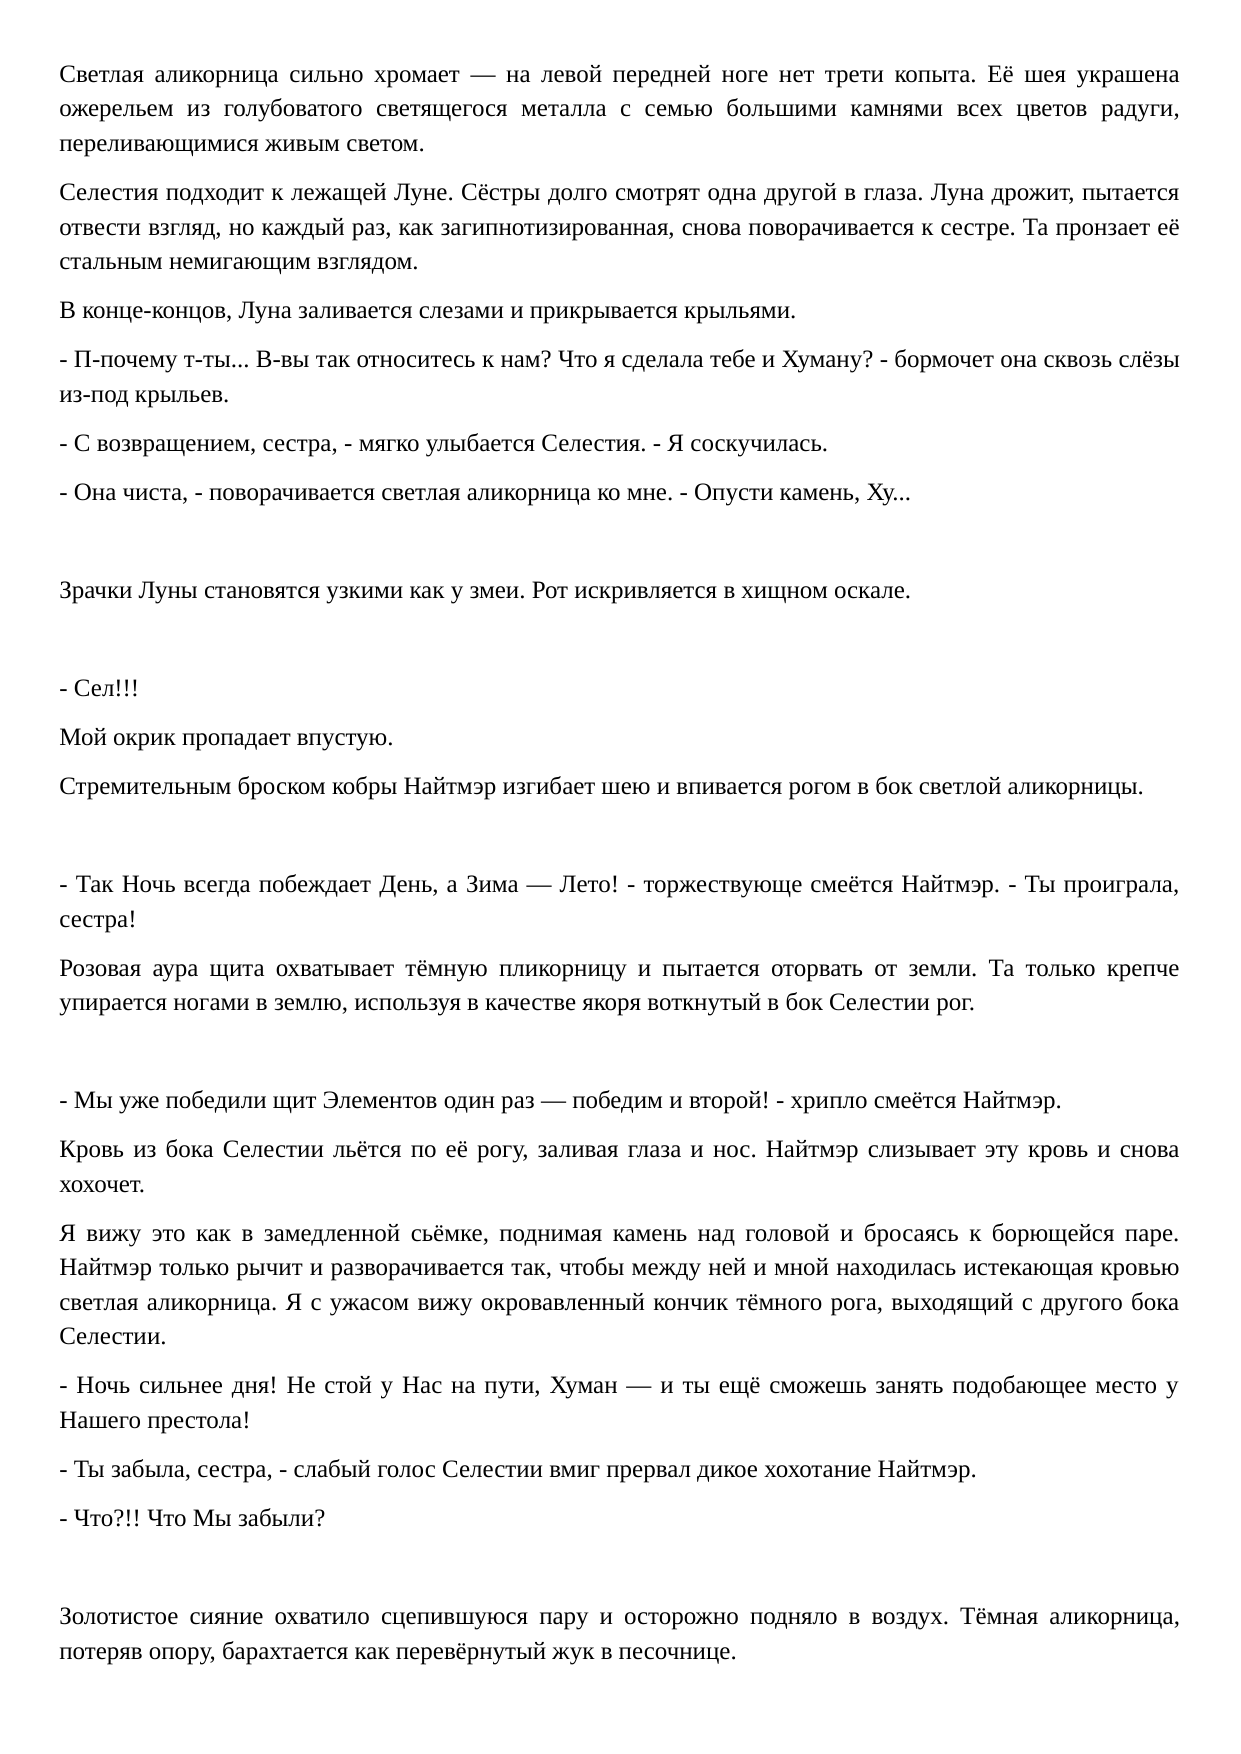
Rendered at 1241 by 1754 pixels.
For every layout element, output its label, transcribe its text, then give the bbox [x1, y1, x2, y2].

text - Ты забыла, сестра, - слабый голос Селестии вмиг прервал дикое хохотание Найтмэр. [59, 1454, 1181, 1483]
text - Что?!! Что Мы забыли? [59, 1503, 1181, 1532]
text - Так Ночь всегда побеждает День, а Зима — Лето! - торжествующе смеётся Найтмэр. - Ты проиграла, сестра! [59, 869, 1181, 932]
text Золотистое сияние охватило сцепившуюся пару и осторожно подняло в воздух. Тёмная аликорница, потеряв опору, барахтается как перевёрнутый жук в песочнице. [59, 1601, 1181, 1664]
text - Она чиста, - поворачивается светлая аликорница ко мне. - Опусти камень, Ху... [59, 477, 1181, 506]
text В конце-концов, Луна заливается слезами и прикрывается крыльями. [59, 295, 1181, 324]
text Светлая аликорница сильно хромает — на левой передней ноге нет трети копыта. Её шея украшена ожерельем из голубоватого светящегося металла с семью большими камнями всех цветов радуги, переливающимися живым светом. [59, 59, 1181, 157]
text Кровь из бока Селестии льётся по её рогу, заливая глаза и нос. Найтмэр слизывает эту кровь и снова хохочет. [59, 1134, 1181, 1198]
text Селестия подходит к лежащей Луне. Сёстры долго смотрят одна другой в глаза. Луна дрожит, пытается отвести взгляд, но каждый раз, как загипнотизированная, снова поворачивается к сестре. Та пронзает её стальным немигающим взглядом. [59, 177, 1181, 275]
text - С возвращением, сестра, - мягко улыбается Селестия. - Я соскучилась. [59, 428, 1181, 456]
text - П-почему т-ты... В-вы так относитесь к нам? Что я сделала тебе и Хуману? - бормочет она сквозь слёзы из-под крыльев. [59, 344, 1181, 407]
text Мой окрик пропадает впустую. [59, 722, 1181, 751]
text - Сел!!! [59, 673, 1181, 702]
text - Мы уже победили щит Элементов один раз — победим и второй! - хрипло смеётся Найтмэр. [59, 1085, 1181, 1114]
text - Ночь сильнее дня! Не стой у Нас на пути, Хуман — и ты ещё сможешь занять подобающее место у Нашего престола! [59, 1371, 1181, 1434]
text Я вижу это как в замедленной сьёмке, поднимая камень над головой и бросаясь к борющейся паре. Найтмэр только рычит и разворачивается так, чтобы между ней и мной находилась истекающая кровью светлая аликорница. Я с ужасом вижу окровавленный кончик тёмного рога, выходящий с другого бока Селестии. [59, 1218, 1181, 1350]
text Зрачки Луны становятся узкими как у змеи. Рот искривляется в хищном оскале. [59, 575, 1181, 604]
text Розовая аура щита охватывает тёмную пликорницу и пытается оторвать от земли. Та только крепче упирается ногами в землю, используя в качестве якоря воткнутый в бок Селестии рог. [59, 953, 1181, 1016]
text Стремительным броском кобры Найтмэр изгибает шею и впивается рогом в бок светлой аликорницы. [59, 771, 1181, 800]
